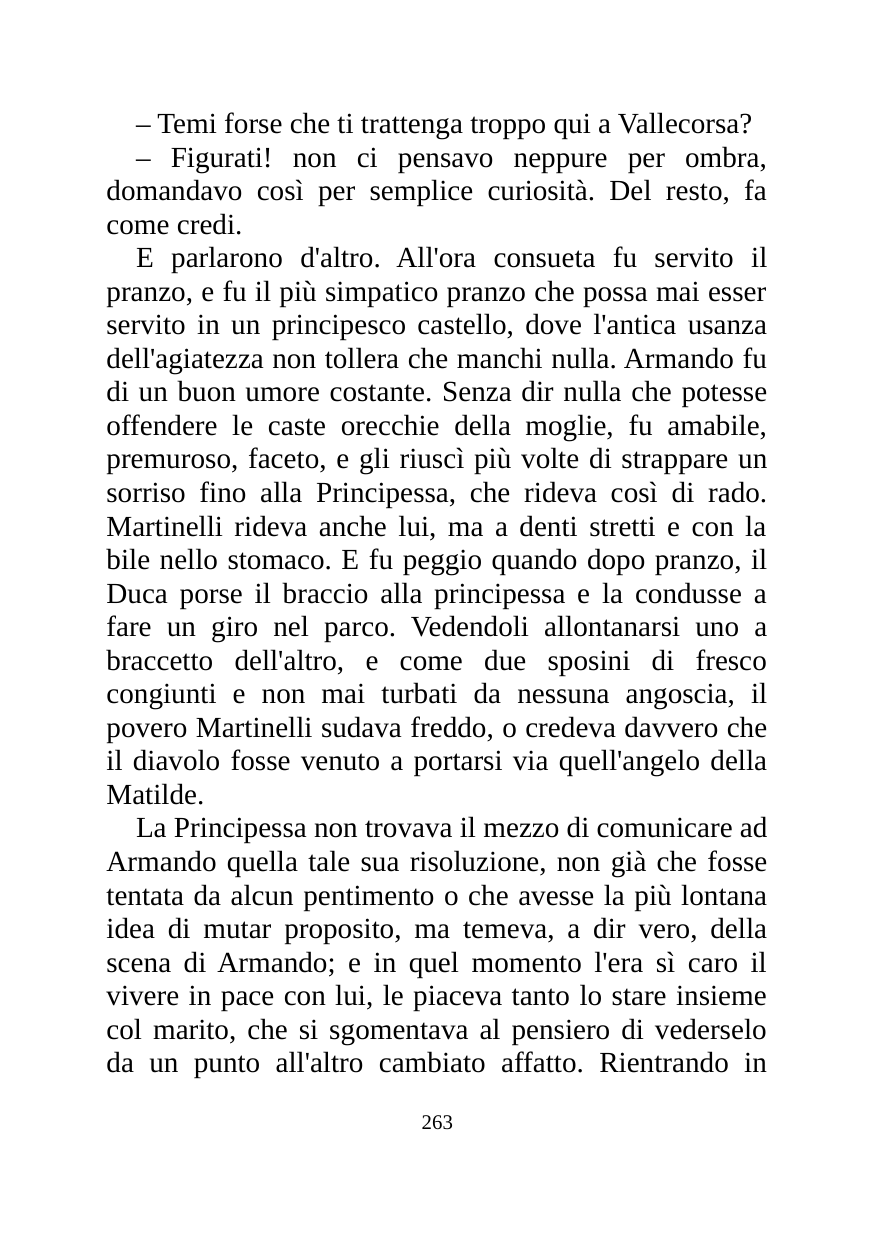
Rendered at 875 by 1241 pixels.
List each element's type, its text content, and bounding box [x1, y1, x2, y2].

text – Figurati! non ci pensavo neppure per ombra, domandavo così per semplice curiosità. Del resto, fa come credi. [106, 140, 768, 240]
text – Temi forse che ti trattenga troppo qui a Vallecorsa? [106, 106, 768, 140]
text E parlarono d'altro. All'ora consueta fu servito il pranzo, e fu il più simpatico pranzo che possa mai esser servito in un principesco castello, dove l'antica usanza dell'agiatezza non tollera che manchi nulla. Armando fu di un buon umore costante. Senza dir nulla che potesse offendere le caste orecchie della moglie, fu amabile, premuroso, faceto, e gli riuscì più volte di strappare un sorriso fino alla Principessa, che rideva così di rado. Martinelli rideva anche lui, ma a denti stretti e con la bile nello stomaco. E fu peggio quando dopo pranzo, il Duca porse il braccio alla principessa e la condusse a fare un giro nel parco. Vedendoli allontanarsi uno a braccetto dell'altro, e come due sposini di fresco congiunti e non mai turbati da nessuna angoscia, il povero Martinelli sudava freddo, o credeva davvero che il diavolo fosse venuto a portarsi via quell'angelo della Matilde. [106, 240, 768, 811]
text La Principessa non trovava il mezzo di comunicare ad Armando quella tale sua risoluzione, non già che fosse tentata da alcun pentimento o che avesse la più lontana idea di mutar proposito, ma temeva, a dir vero, della scena di Armando; e in quel momento l'era sì caro il vivere in pace con lui, le piaceva tanto lo stare insieme col marito, che si sgomentava al pensiero di vederselo da un punto all'altro cambiato affatto. Rientrando in [106, 811, 768, 1079]
